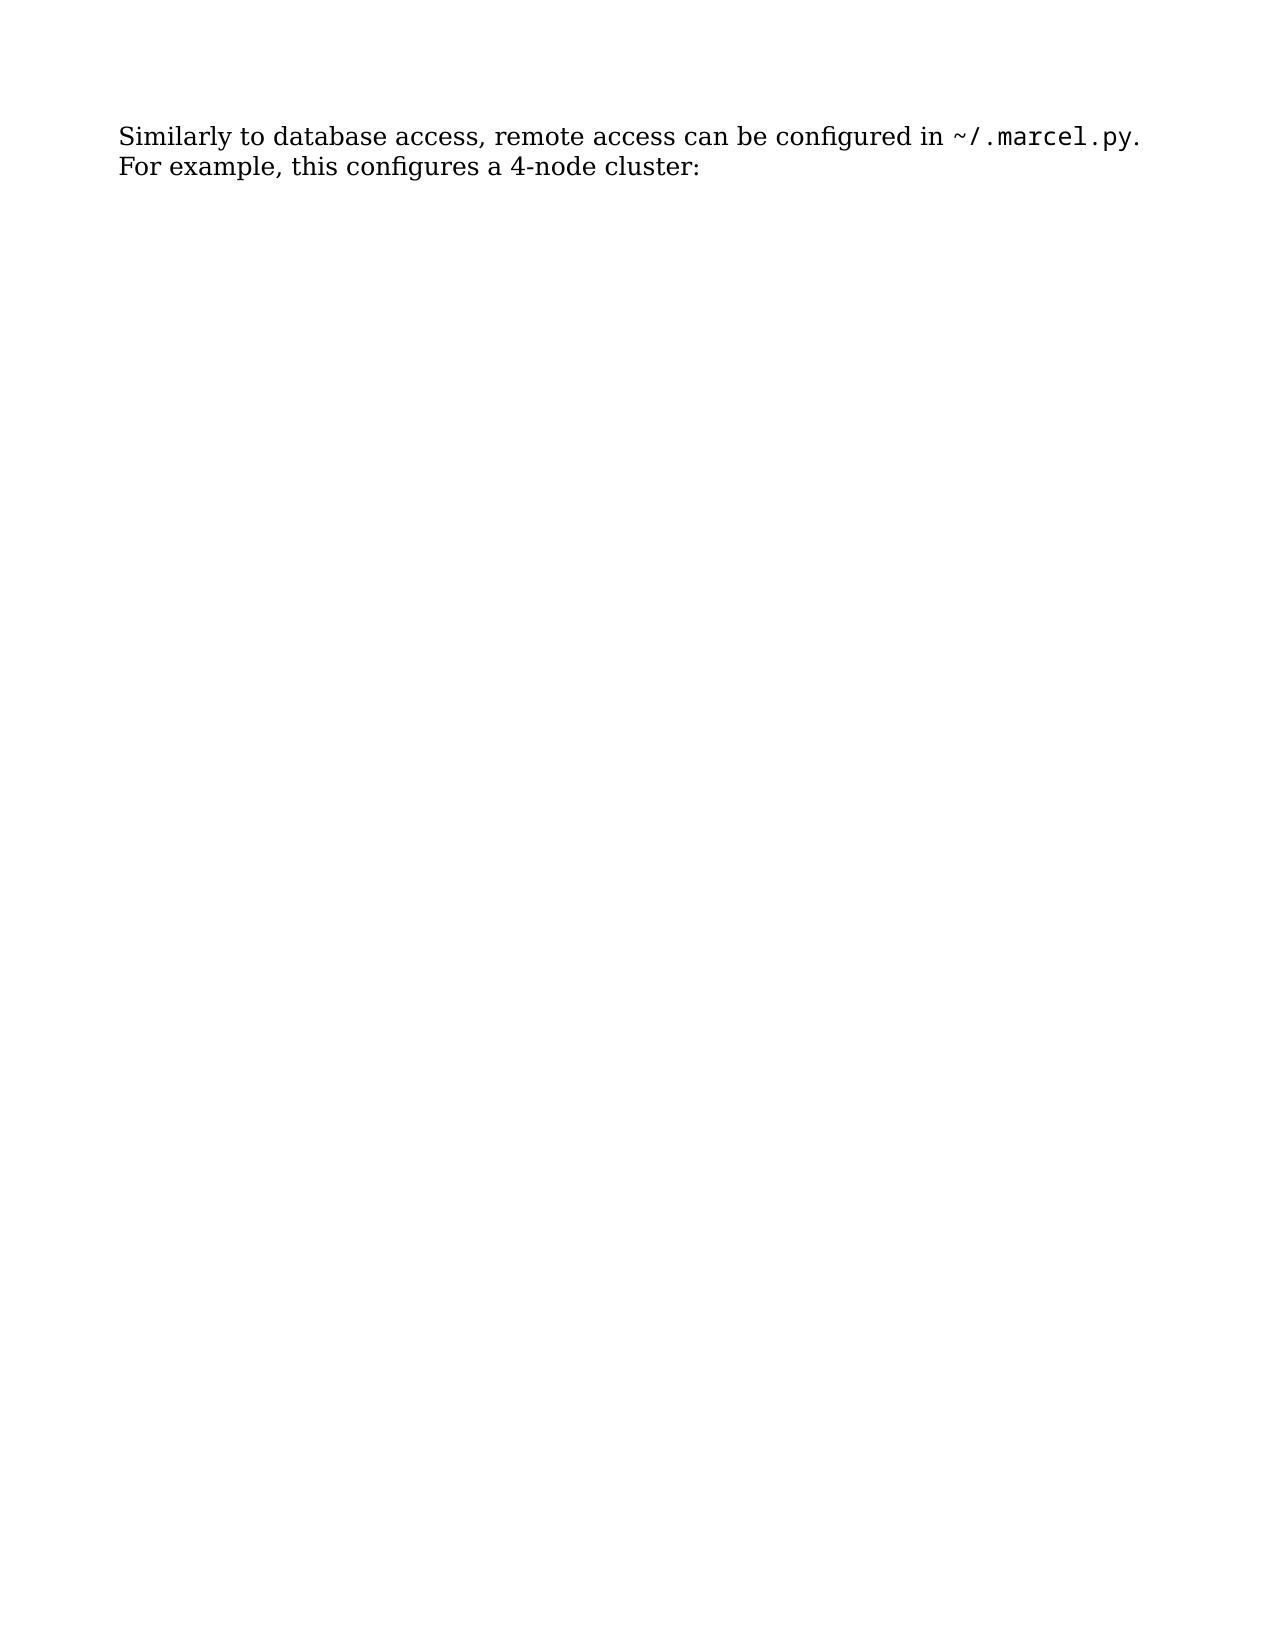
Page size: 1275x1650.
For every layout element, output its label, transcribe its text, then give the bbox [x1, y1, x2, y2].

text Similarly to database access, remote access can be configured in ~/.marcel.py. For example, this configures a 4-node cluster: [118, 118, 1157, 181]
